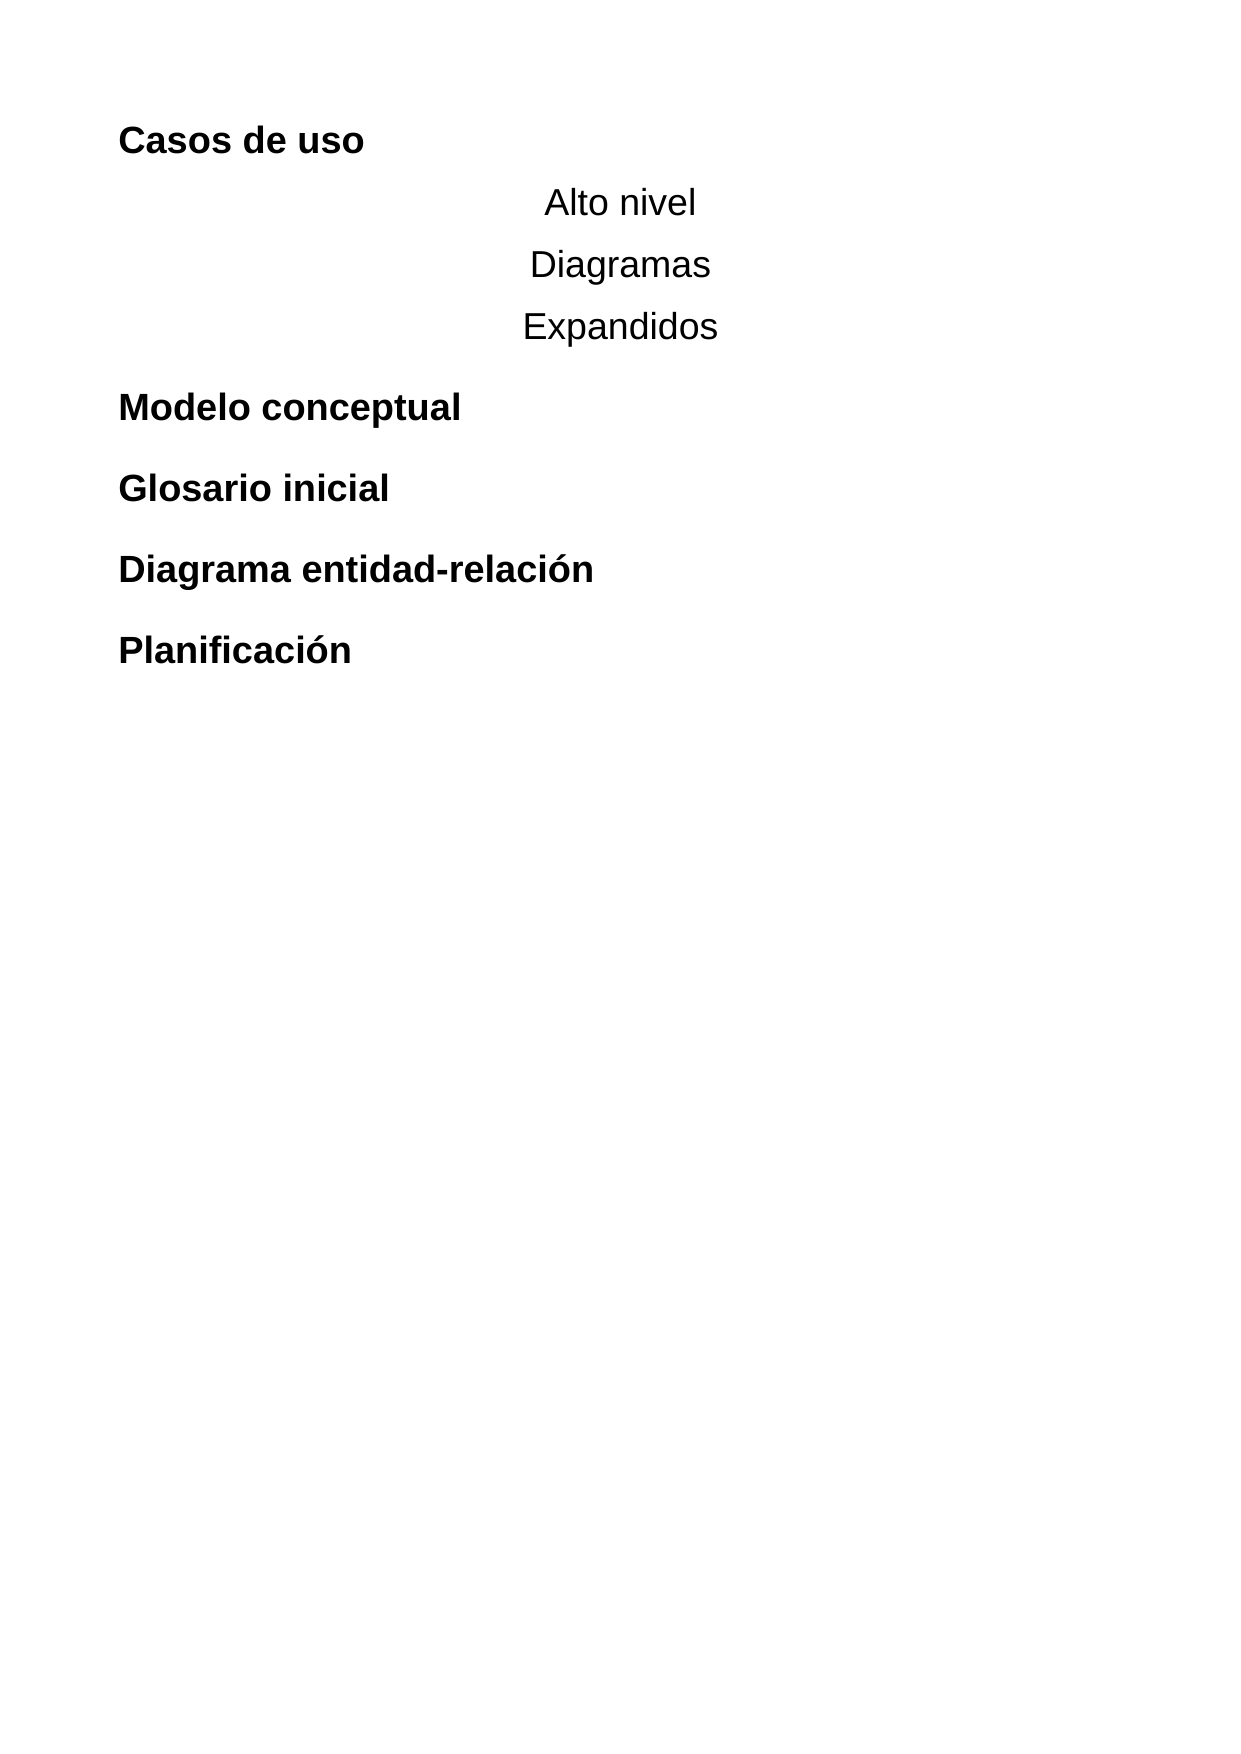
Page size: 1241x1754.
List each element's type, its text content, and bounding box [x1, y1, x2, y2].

subtitle Expandidos [118, 304, 1122, 347]
subtitle Glosario inicial [118, 466, 1122, 510]
subtitle Diagrama entidad-relación [118, 547, 1122, 591]
subtitle Modelo conceptual [118, 385, 1122, 428]
subtitle Diagramas [118, 242, 1122, 286]
subtitle Alto nivel [118, 181, 1122, 224]
subtitle Planificación [118, 628, 1122, 672]
subtitle Casos de uso [118, 118, 1122, 162]
